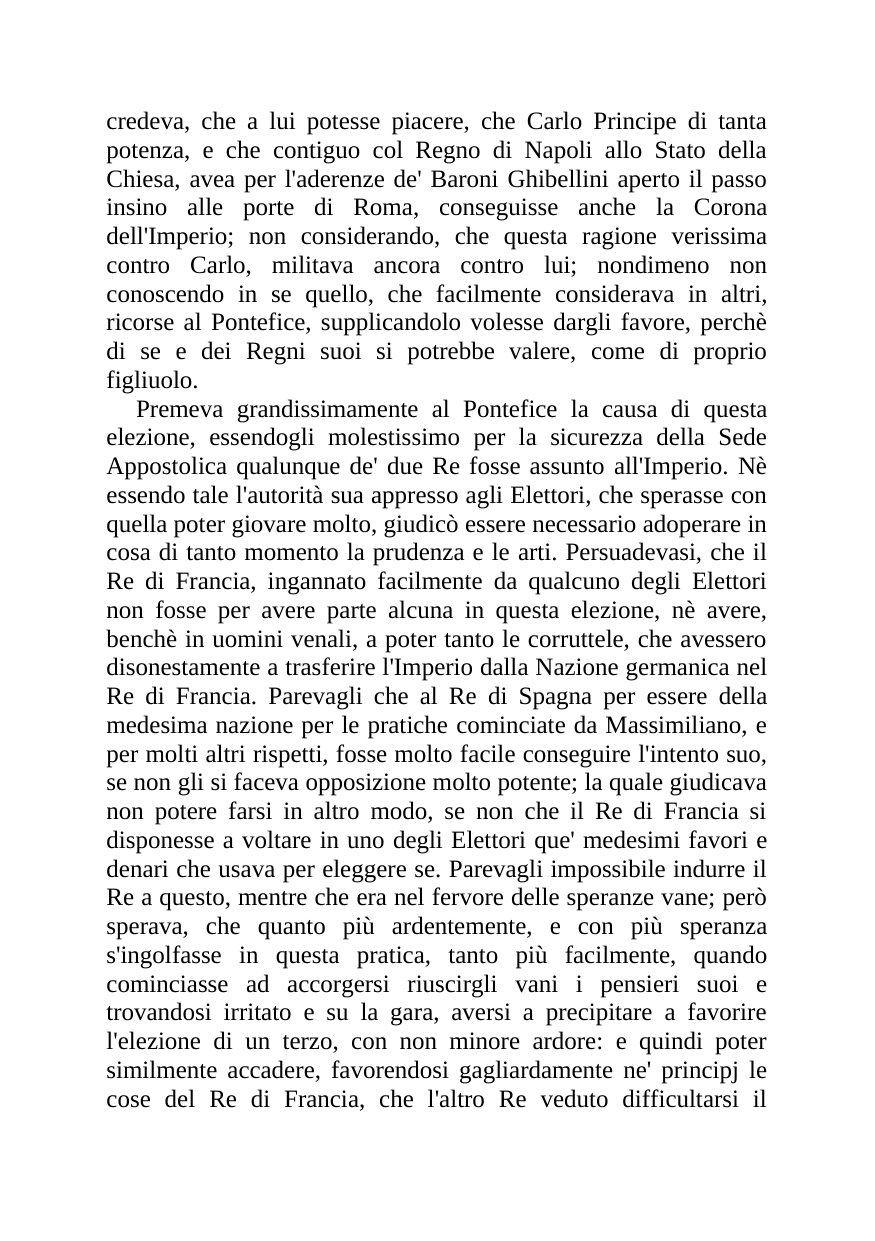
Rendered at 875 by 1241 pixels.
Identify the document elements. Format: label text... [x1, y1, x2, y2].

text credeva, che a lui potesse piacere, che Carlo Principe di tanta potenza, e che contiguo col Regno di Napoli allo Stato della Chiesa, avea per l'aderenze de' Baroni Ghibellini aperto il passo insino alle porte di Roma, conseguisse anche la Corona dell'Imperio; non considerando, che questa ragione verissima contro Carlo, militava ancora contro lui; nondimeno non conoscendo in se quello, che facilmente considerava in altri, ricorse al Pontefice, supplicandolo volesse dargli favore, perchè di se e dei Regni suoi si potrebbe valere, come di proprio figliuolo. [106, 106, 768, 394]
text Premeva grandissimamente al Pontefice la causa di questa elezione, essendogli molestissimo per la sicurezza della Sede Appostolica qualunque de' due Re fosse assunto all'Imperio. Nè essendo tale l'autorità sua appresso agli Elettori, che sperasse con quella poter giovare molto, giudicò essere necessario adoperare in cosa di tanto momento la prudenza e le arti. Persuadevasi, che il Re di Francia, ingannato facilmente da qualcuno degli Elettori non fosse per avere parte alcuna in questa elezione, nè avere, benchè in uomini venali, a poter tanto le corruttele, che avessero disonestamente a trasferire l'Imperio dalla Nazione germanica nel Re di Francia. Parevagli che al Re di Spagna per essere della medesima nazione per le pratiche cominciate da Massimiliano, e per molti altri rispetti, fosse molto facile conseguire l'intento suo, se non gli si faceva opposizione molto potente; la quale giudicava non potere farsi in altro modo, se non che il Re di Francia si disponesse a voltare in uno degli Elettori que' medesimi favori e denari che usava per eleggere se. Parevagli impossibile indurre il Re a questo, mentre che era nel fervore delle speranze vane; però sperava, che quanto più ardentemente, e con più speranza s'ingolfasse in questa pratica, tanto più facilmente, quando cominciasse ad accorgersi riuscirgli vani i pensieri suoi e trovandosi irritato e su la gara, aversi a precipitare a favorire l'elezione di un terzo, con non minore ardore: e quindi poter similmente accadere, favorendosi gagliardamente ne' principj le cose del Re di Francia, che l'altro Re veduto difficultarsi il [106, 394, 768, 1112]
